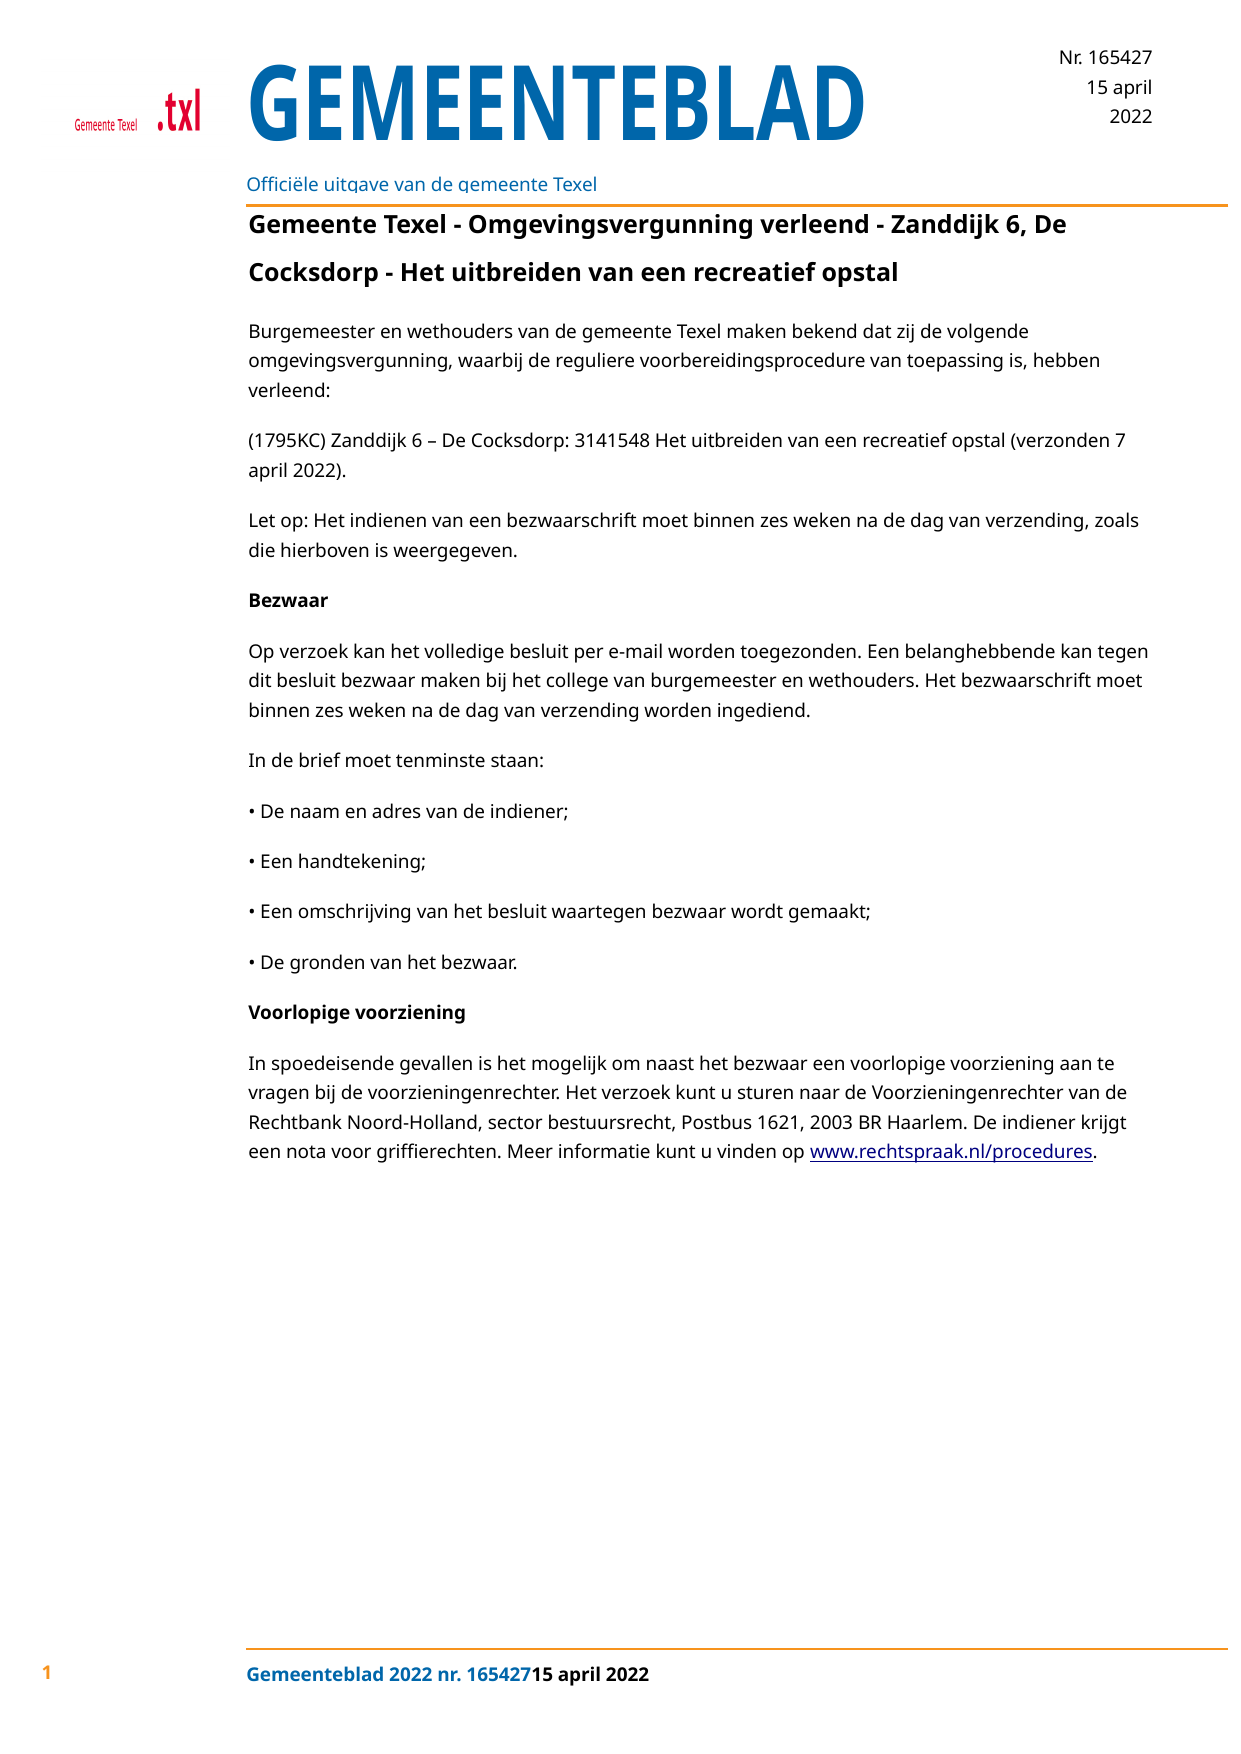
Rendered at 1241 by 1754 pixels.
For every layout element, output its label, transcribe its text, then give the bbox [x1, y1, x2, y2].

text Gemeente Texel - Omgevingsvergunning verleend - Zanddijk 6, De Cocksdorp - Het uitbreiden van een recreatief opstal [248, 207, 1152, 288]
text (1795KC) Zanddijk 6 – De Cocksdorp: 3141548 Het uitbreiden van een recreatief opstal (verzonden 7 april 2022). [248, 427, 1152, 483]
text Bezwaar [248, 587, 1152, 613]
text • De naam en adres van de indiener; [248, 798, 1152, 824]
text Burgemeester en wethouders van de gemeente Texel maken bekend dat zij de volgende omgevingsvergunning, waarbij de reguliere voorbereidingsprocedure van toepassing is, hebben verleend: [248, 318, 1152, 403]
text Op verzoek kan het volledige besluit per e-mail worden toegezonden. Een belanghebbende kan tegen dit besluit bezwaar maken bij het college van burgemeester en wethouders. Het bezwaarschrift moet binnen zes weken na de dag van verzending worden ingediend. [248, 638, 1152, 723]
text Voorlopige voorziening [248, 999, 1152, 1025]
text • Een omschrijving van het besluit waartegen bezwaar wordt gemaakt; [248, 899, 1152, 924]
picture [41, 47, 231, 172]
text Let op: Het indienen van een bezwaarschrift moet binnen zes weken na de dag van verzending, zoals die hierboven is weergegeven. [248, 507, 1152, 563]
text In spoedeisende gevallen is het mogelijk om naast het bezwaar een voorlopige voorziening aan te vragen bij de voorzieningenrechter. Het verzoek kunt u sturen naar de Voorzieningenrechter van de Rechtbank Noord-Holland, sector bestuursrecht, Postbus 1621, 2003 BR Haarlem. De indiener krijgt een nota voor griffierechten. Meer informatie kunt u vinden op www.rechtspraak.nl/procedures. [248, 1050, 1152, 1164]
text • De gronden van het bezwaar. [248, 949, 1152, 975]
text • Een handtekening; [248, 848, 1152, 874]
text In de brief moet tenminste staan: [248, 747, 1152, 773]
